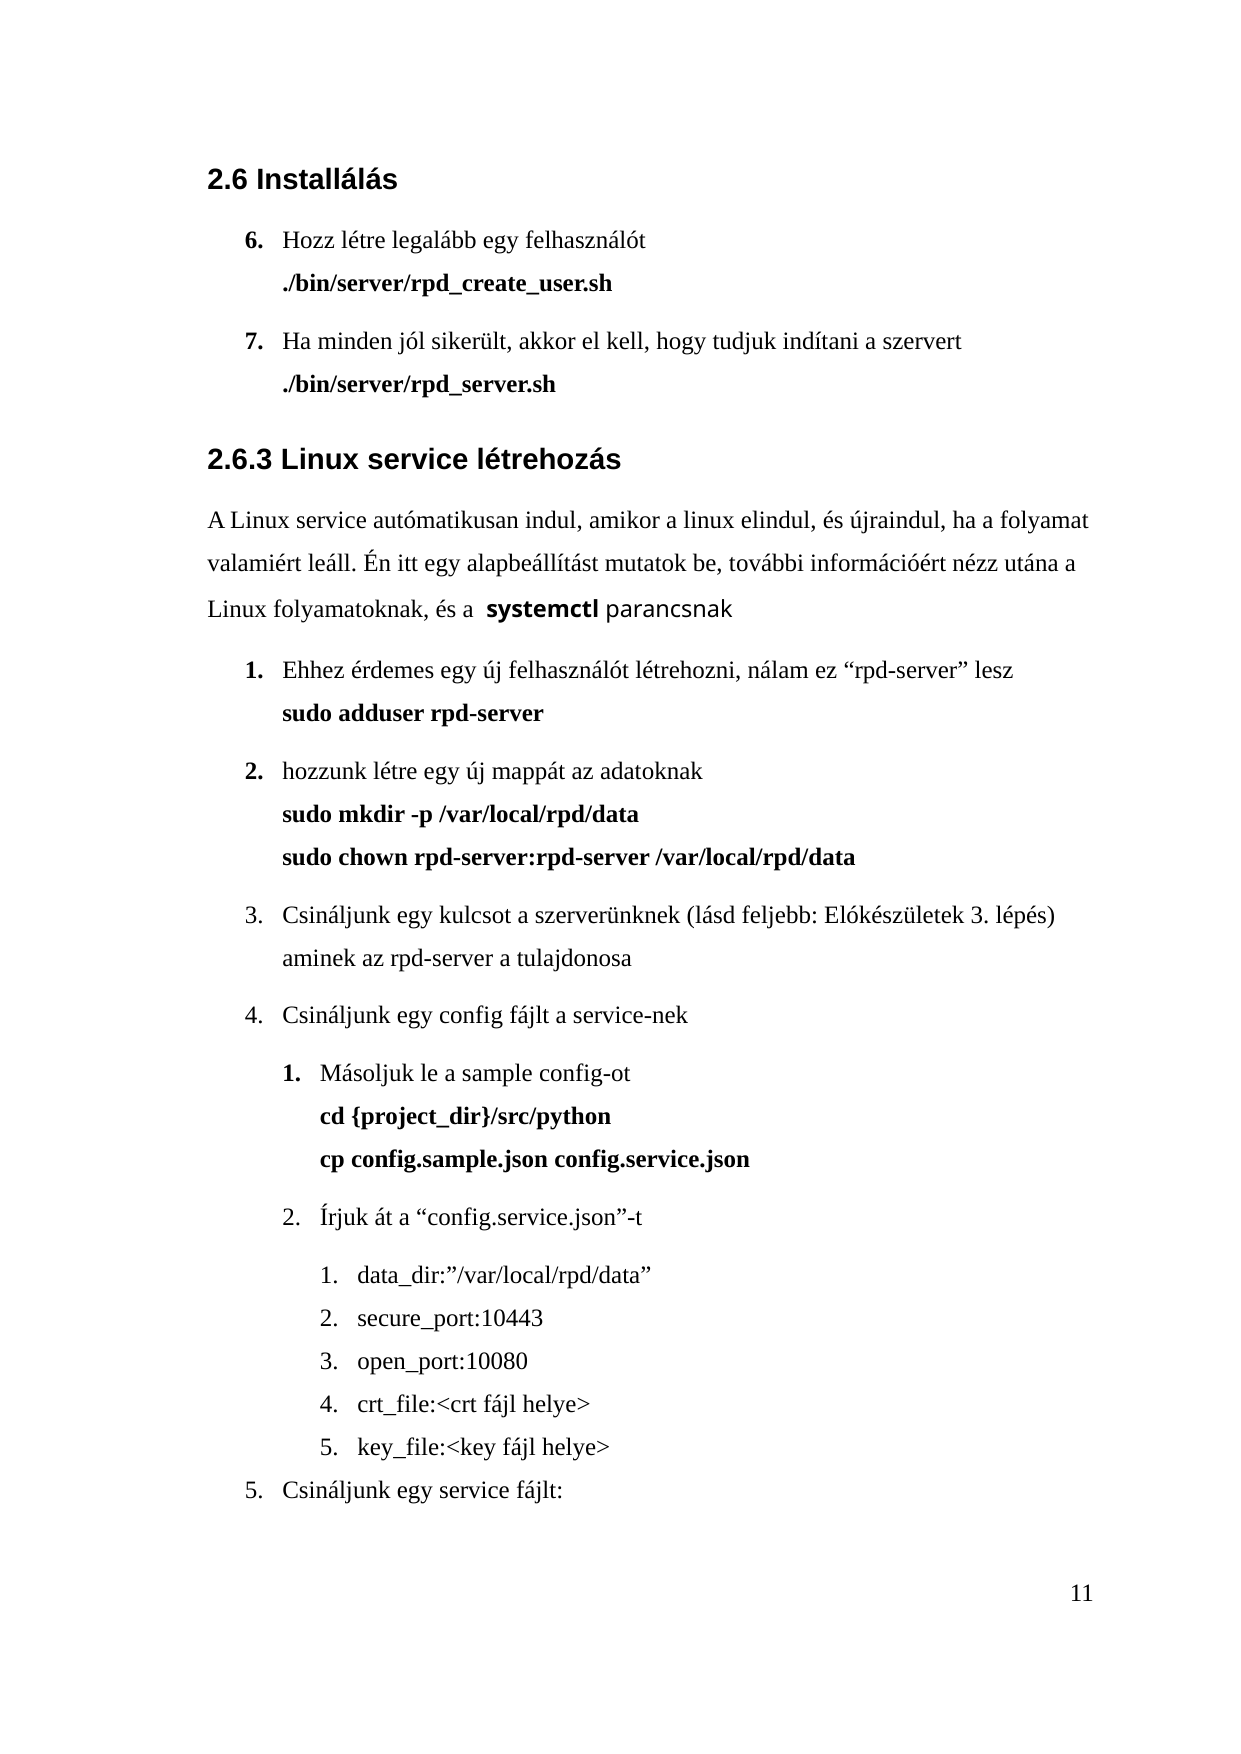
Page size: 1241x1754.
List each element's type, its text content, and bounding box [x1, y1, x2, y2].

list Csináljunk egy kulcsot a szerverünknek (lásd feljebb: Elókészületek 3. lépés) aminek az rpd-server a tulajdonosa [244, 900, 1093, 972]
list secure_port:10443 [319, 1303, 1093, 1332]
text A Linux service autómatikusan indul, amikor a linux elindul, és újraindul, ha a folyamat valamiért leáll. Én itt egy alapbeállítást mutatok be, további információért nézz utána a Linux folyamatoknak, és a systemctl parancsnak [207, 505, 1093, 624]
list open_port:10080 [319, 1346, 1093, 1375]
list key_file:<key fájl helye> [319, 1432, 1093, 1461]
list data_dir:”/var/local/rpd/data” [319, 1260, 1093, 1289]
list Írjuk át a “config.service.json”-t [282, 1202, 1093, 1231]
list Csináljunk egy service fájlt: [244, 1476, 1093, 1504]
list Hozz létre legalább egy felhasználót ./bin/server/rpd_create_user.sh [244, 225, 1093, 297]
list hozzunk létre egy új mappát az adatoknak sudo mkdir -p /var/local/rpd/data sudo chown rpd-server:rpd-server /var/local/rpd/data [244, 756, 1093, 871]
list crt_file:<crt fájl helye> [319, 1389, 1093, 1418]
list Ha minden jól sikerült, akkor el kell, hogy tudjuk indítani a szervert ./bin/server/rpd_server.sh [244, 326, 1093, 398]
subtitle Linux service létrehozás [207, 442, 1093, 475]
list Másoljuk le a sample config-ot cd {project_dir}/src/python cp config.sample.json config.service.json [282, 1058, 1093, 1173]
list Csináljunk egy config fájlt a service-nek [244, 1001, 1093, 1029]
list Ehhez érdemes egy új felhasználót létrehozni, nálam ez “rpd-server” lesz sudo adduser rpd-server [244, 655, 1093, 727]
